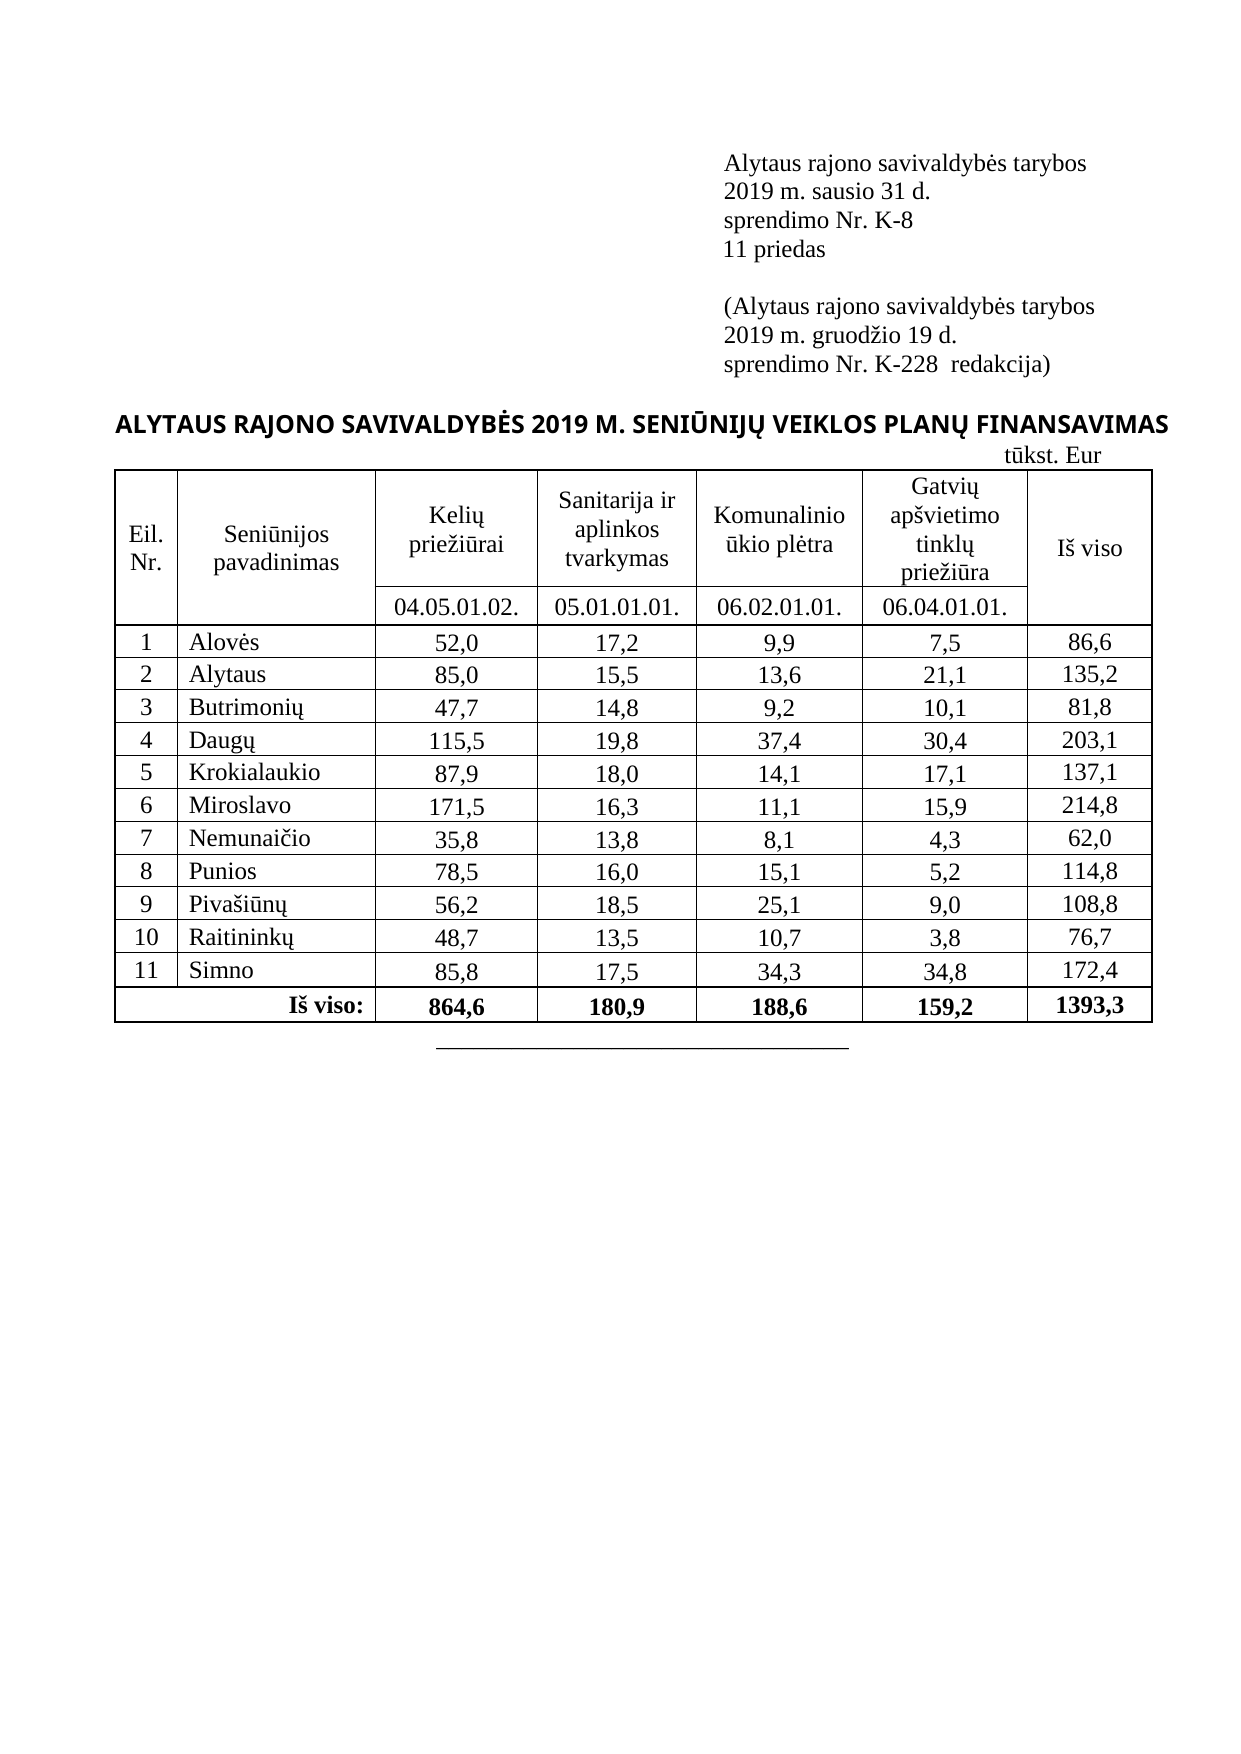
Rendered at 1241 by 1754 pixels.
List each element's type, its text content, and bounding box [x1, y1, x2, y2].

table_cell 8 [116, 855, 177, 886]
table_cell Pivašiūnų [178, 887, 375, 919]
table_cell 135,2 [1028, 658, 1151, 689]
table_cell Raitininkų [178, 920, 375, 952]
table_cell 10,1 [863, 690, 1027, 722]
table_header Komunalinio ūkio plėtra [697, 471, 862, 586]
text Alytaus rajono savivaldybės tarybos [103, 148, 1181, 176]
text (Alytaus rajono savivaldybės tarybos [103, 291, 1181, 320]
table_cell 10,7 [697, 920, 862, 952]
table_cell 56,2 [376, 887, 537, 919]
table_cell 16,3 [538, 789, 696, 821]
table_cell 137,1 [1028, 756, 1151, 788]
table_cell 16,0 [538, 855, 696, 886]
table_cell 06.02.01.01. [697, 587, 862, 624]
table_cell 47,7 [376, 690, 537, 722]
table_cell 21,1 [863, 658, 1027, 689]
table_header Iš viso [1028, 471, 1151, 624]
table_cell Alovės [178, 626, 375, 657]
text _________________________________ [103, 1023, 1181, 1051]
table_cell 188,6 [697, 988, 862, 1021]
table_cell 18,5 [538, 887, 696, 919]
table_cell 159,2 [863, 988, 1027, 1021]
table_cell 37,4 [697, 723, 862, 755]
table_cell 48,7 [376, 920, 537, 952]
table_cell 7 [116, 822, 177, 853]
table_header Gatvių apšvietimo tinklų priežiūra [863, 471, 1027, 586]
table_cell 81,8 [1028, 690, 1151, 722]
table_cell 5 [116, 756, 177, 788]
table_cell 203,1 [1028, 723, 1151, 755]
table_cell 14,1 [697, 756, 862, 788]
table_cell 11,1 [697, 789, 862, 821]
table_cell 85,8 [376, 953, 537, 986]
table_cell 9,0 [863, 887, 1027, 919]
table_cell 115,5 [376, 723, 537, 755]
table_header Seniūnijos pavadinimas [178, 471, 375, 624]
table_cell 62,0 [1028, 822, 1151, 853]
table_cell 14,8 [538, 690, 696, 722]
table_cell 78,5 [376, 855, 537, 886]
table_cell 85,0 [376, 658, 537, 689]
text 11 priedas [722, 234, 1181, 263]
table_header Kelių priežiūrai [376, 471, 537, 586]
table_cell 15,5 [538, 658, 696, 689]
table_cell 87,9 [376, 756, 537, 788]
table_cell 11 [116, 953, 177, 986]
text 2019 m. gruodžio 19 d. [103, 320, 1181, 349]
table_cell Nemunaičio [178, 822, 375, 853]
table_cell Daugų [178, 723, 375, 755]
table_cell Iš viso: [116, 988, 375, 1021]
table_cell 13,6 [697, 658, 862, 689]
table_cell 13,5 [538, 920, 696, 952]
table_cell 34,3 [697, 953, 862, 986]
table_cell 34,8 [863, 953, 1027, 986]
table_header Sanitarija ir aplinkos tvarkymas [538, 471, 696, 586]
table_cell Punios [178, 855, 375, 886]
table_header Eil. Nr. [116, 471, 177, 624]
table_cell 9,9 [697, 626, 862, 657]
table_cell 76,7 [1028, 920, 1151, 952]
table_cell 10 [116, 920, 177, 952]
text 2019 m. sausio 31 d. [103, 176, 1181, 205]
table_cell 108,8 [1028, 887, 1151, 919]
text tūkst. Eur [778, 440, 1181, 469]
table_cell 35,8 [376, 822, 537, 853]
table_cell 2 [116, 658, 177, 689]
table_cell 4 [116, 723, 177, 755]
table_cell 9 [116, 887, 177, 919]
table_cell 18,0 [538, 756, 696, 788]
table_cell Miroslavo [178, 789, 375, 821]
table_cell 7,5 [863, 626, 1027, 657]
table_cell 05.01.01.01. [538, 587, 696, 624]
table_cell 30,4 [863, 723, 1027, 755]
table_cell 86,6 [1028, 626, 1151, 657]
table_cell Simno [178, 953, 375, 986]
table_cell 13,8 [538, 822, 696, 853]
table_cell 17,1 [863, 756, 1027, 788]
table_cell 25,1 [697, 887, 862, 919]
table_cell 06.04.01.01. [863, 587, 1027, 624]
table_cell 17,5 [538, 953, 696, 986]
table_cell 114,8 [1028, 855, 1151, 886]
table_cell 864,6 [376, 988, 537, 1021]
table_cell 19,8 [538, 723, 696, 755]
table_cell 172,4 [1028, 953, 1151, 986]
table_cell 15,1 [697, 855, 862, 886]
table_cell 17,2 [538, 626, 696, 657]
table_cell 214,8 [1028, 789, 1151, 821]
table_cell 15,9 [863, 789, 1027, 821]
table_cell Alytaus [178, 658, 375, 689]
table_cell 3 [116, 690, 177, 722]
table_cell Krokialaukio [178, 756, 375, 788]
table_cell 180,9 [538, 988, 696, 1021]
table_cell 04.05.01.02. [376, 587, 537, 624]
table_cell 9,2 [697, 690, 862, 722]
table_cell 8,1 [697, 822, 862, 853]
table_cell 6 [116, 789, 177, 821]
table_cell 1393,3 [1028, 988, 1151, 1021]
table_cell Butrimonių [178, 690, 375, 722]
table_cell 3,8 [863, 920, 1027, 952]
table_cell 5,2 [863, 855, 1027, 886]
table_cell 1 [116, 626, 177, 657]
text ALYTAUS RAJONO SAVIVALDYBĖS 2019 M. SENIŪNIJŲ VEIKLOS PLANŲ FINANSAVIMAS [103, 406, 1181, 440]
table_cell 4,3 [863, 822, 1027, 853]
table_cell 52,0 [376, 626, 537, 657]
text sprendimo Nr. K-8 [103, 205, 1181, 234]
table_cell 171,5 [376, 789, 537, 821]
text sprendimo Nr. K-228 redakcija) [103, 349, 1181, 378]
